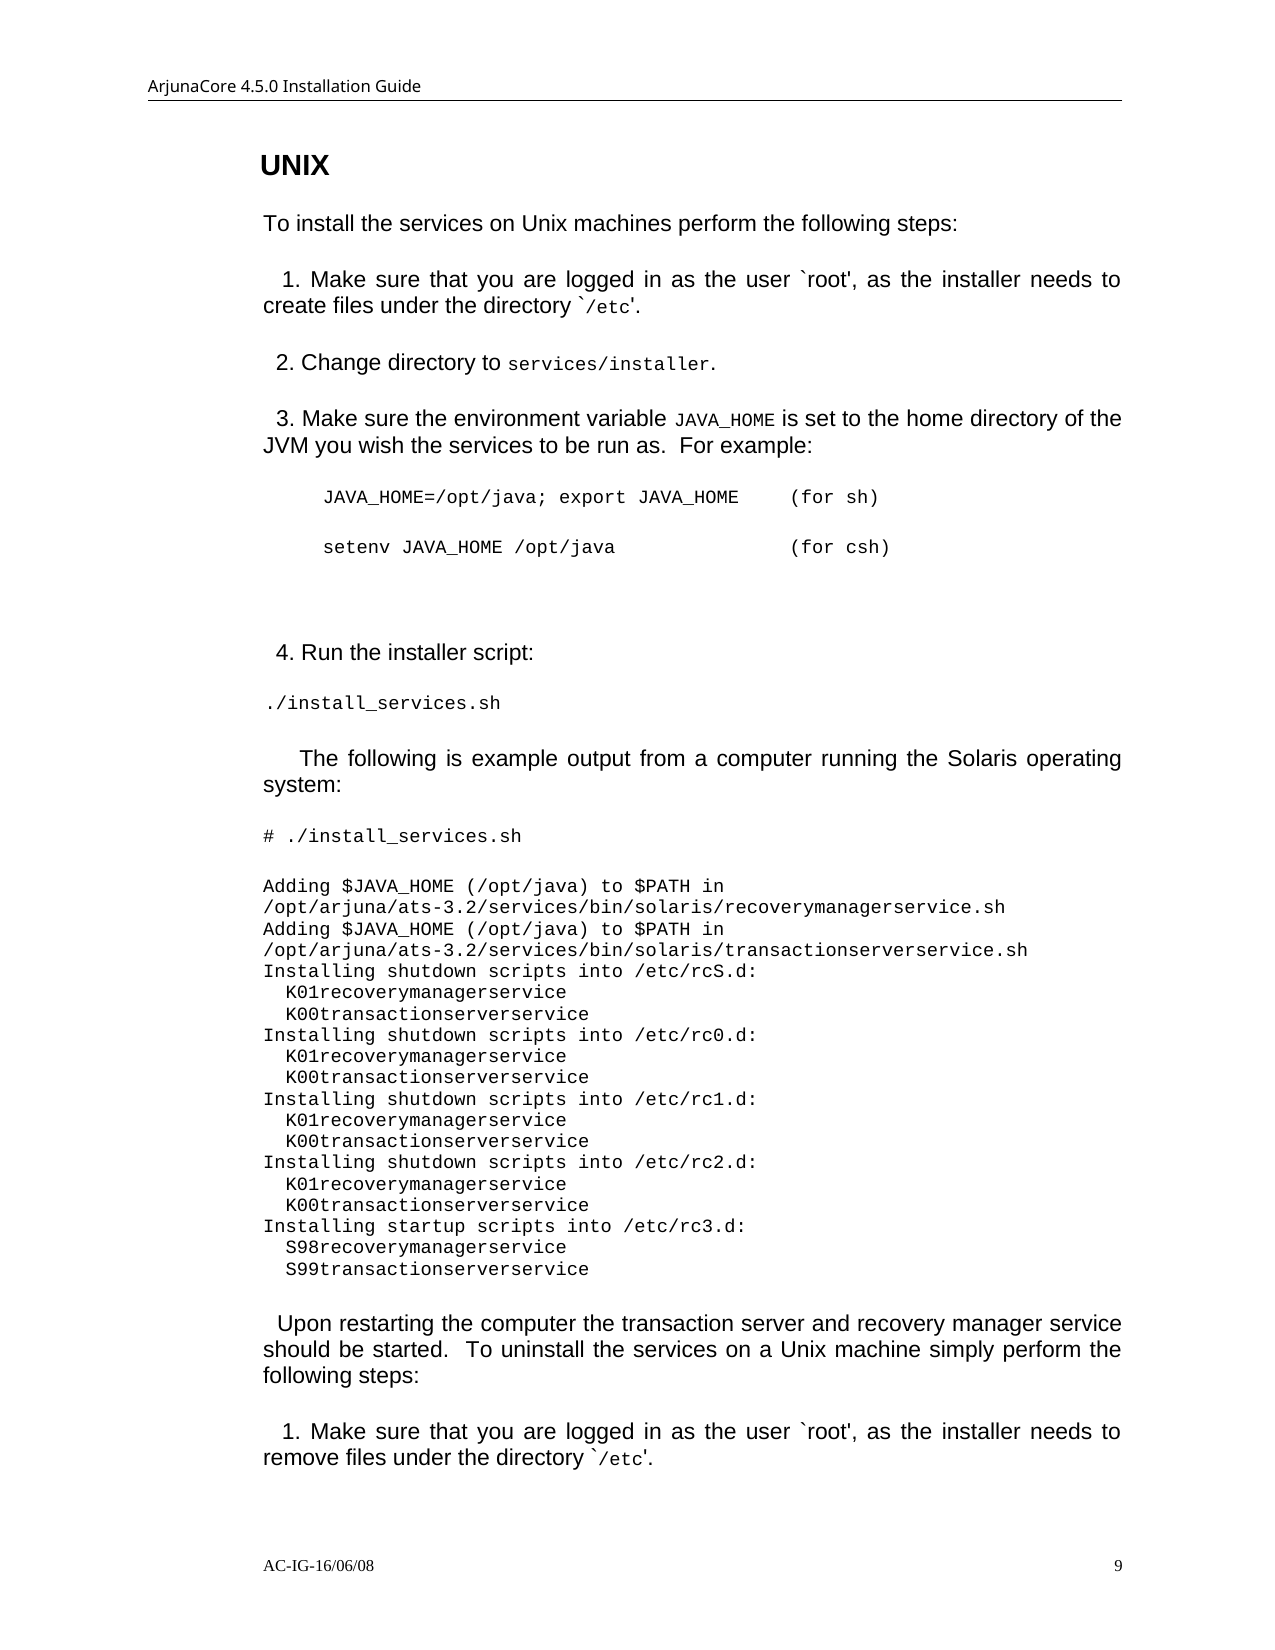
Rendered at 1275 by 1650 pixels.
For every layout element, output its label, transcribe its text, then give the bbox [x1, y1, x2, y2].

text # ./install_services.sh [263, 826, 1122, 848]
text Adding $JAVA_HOME (/opt/java) to $PATH in /opt/arjuna/ats-3.2/services/bin/solaris/recoverymanagerservice.sh Adding $JAVA_HOME (/opt/java) to $PATH in /opt/arjuna/ats-3.2/services/bin/solaris/transactionserverservice.sh Installing shutdown scripts into /etc/rcS.d: K01recoverymanagerservice K00transactionserverservice Installing shutdown scripts into /etc/rc0.d: K01recoverymanagerservice K00transactionserverservice Installing shutdown scripts into /etc/rc1.d: K01recoverymanagerservice K00transactionserverservice Installing shutdown scripts into /etc/rc2.d: K01recoverymanagerservice K00transactionserverservice Installing startup scripts into /etc/rc3.d: S98recoverymanagerservice S99transactionserverservice [263, 877, 1122, 1281]
text The following is example output from a computer running the Solaris operating system: [263, 744, 1122, 797]
text ./install_services.sh [263, 694, 1122, 715]
subtitle UNIX [148, 148, 1122, 181]
text To install the services on Unix machines perform the following steps: [263, 210, 1122, 237]
text setenv JAVA_HOME /opt/java (for csh) [263, 538, 1122, 559]
text Upon restarting the computer the transaction server and recovery manager service should be started. To uninstall the services on a Unix machine simply perform the following steps: [263, 1310, 1122, 1389]
text 3. Make sure the environment variable JAVA_HOME is set to the home directory of the JVM you wish the services to be run as. For example: [263, 405, 1122, 458]
text 4. Run the installer script: [263, 639, 1122, 665]
text 2. Change directory to services/installer. [263, 348, 1122, 376]
text 1. Make sure that you are logged in as the user `root', as the installer needs to remove files under the directory `/etc'. [263, 1418, 1122, 1471]
text 1. Make sure that you are logged in as the user `root', as the installer needs to create files under the directory `/etc'. [263, 266, 1122, 319]
text JAVA_HOME=/opt/java; export JAVA_HOME (for sh) [263, 487, 1122, 509]
